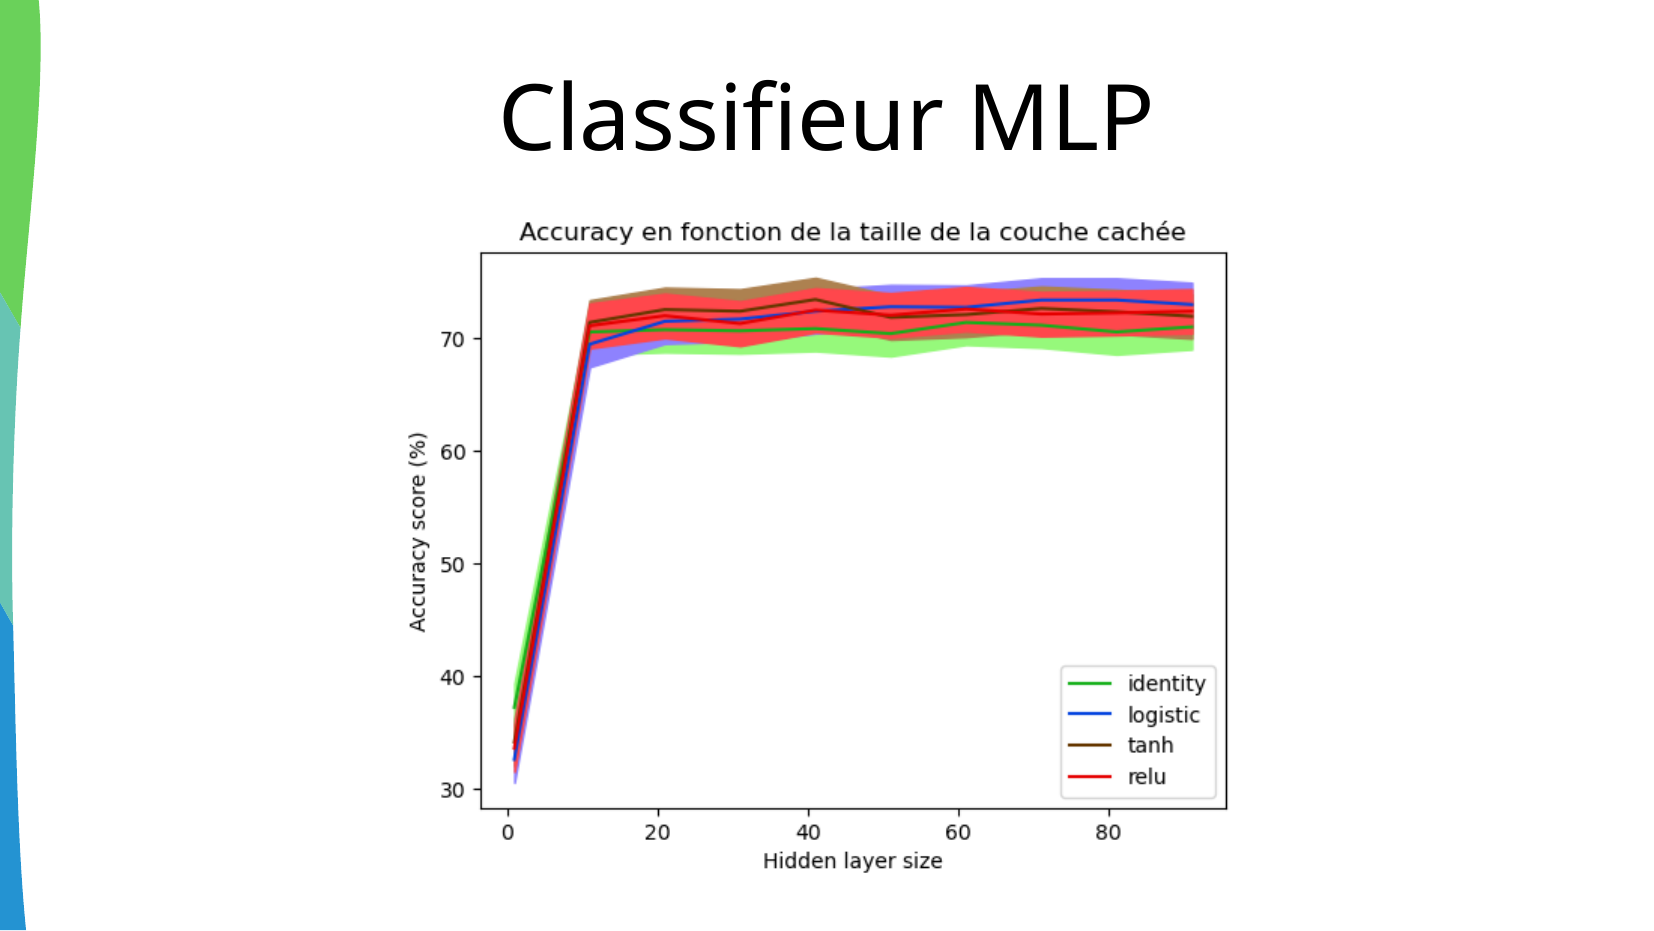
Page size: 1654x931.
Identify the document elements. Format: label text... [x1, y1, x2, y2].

title Classifieur MLP [82, 37, 1571, 193]
picture [395, 206, 1241, 888]
